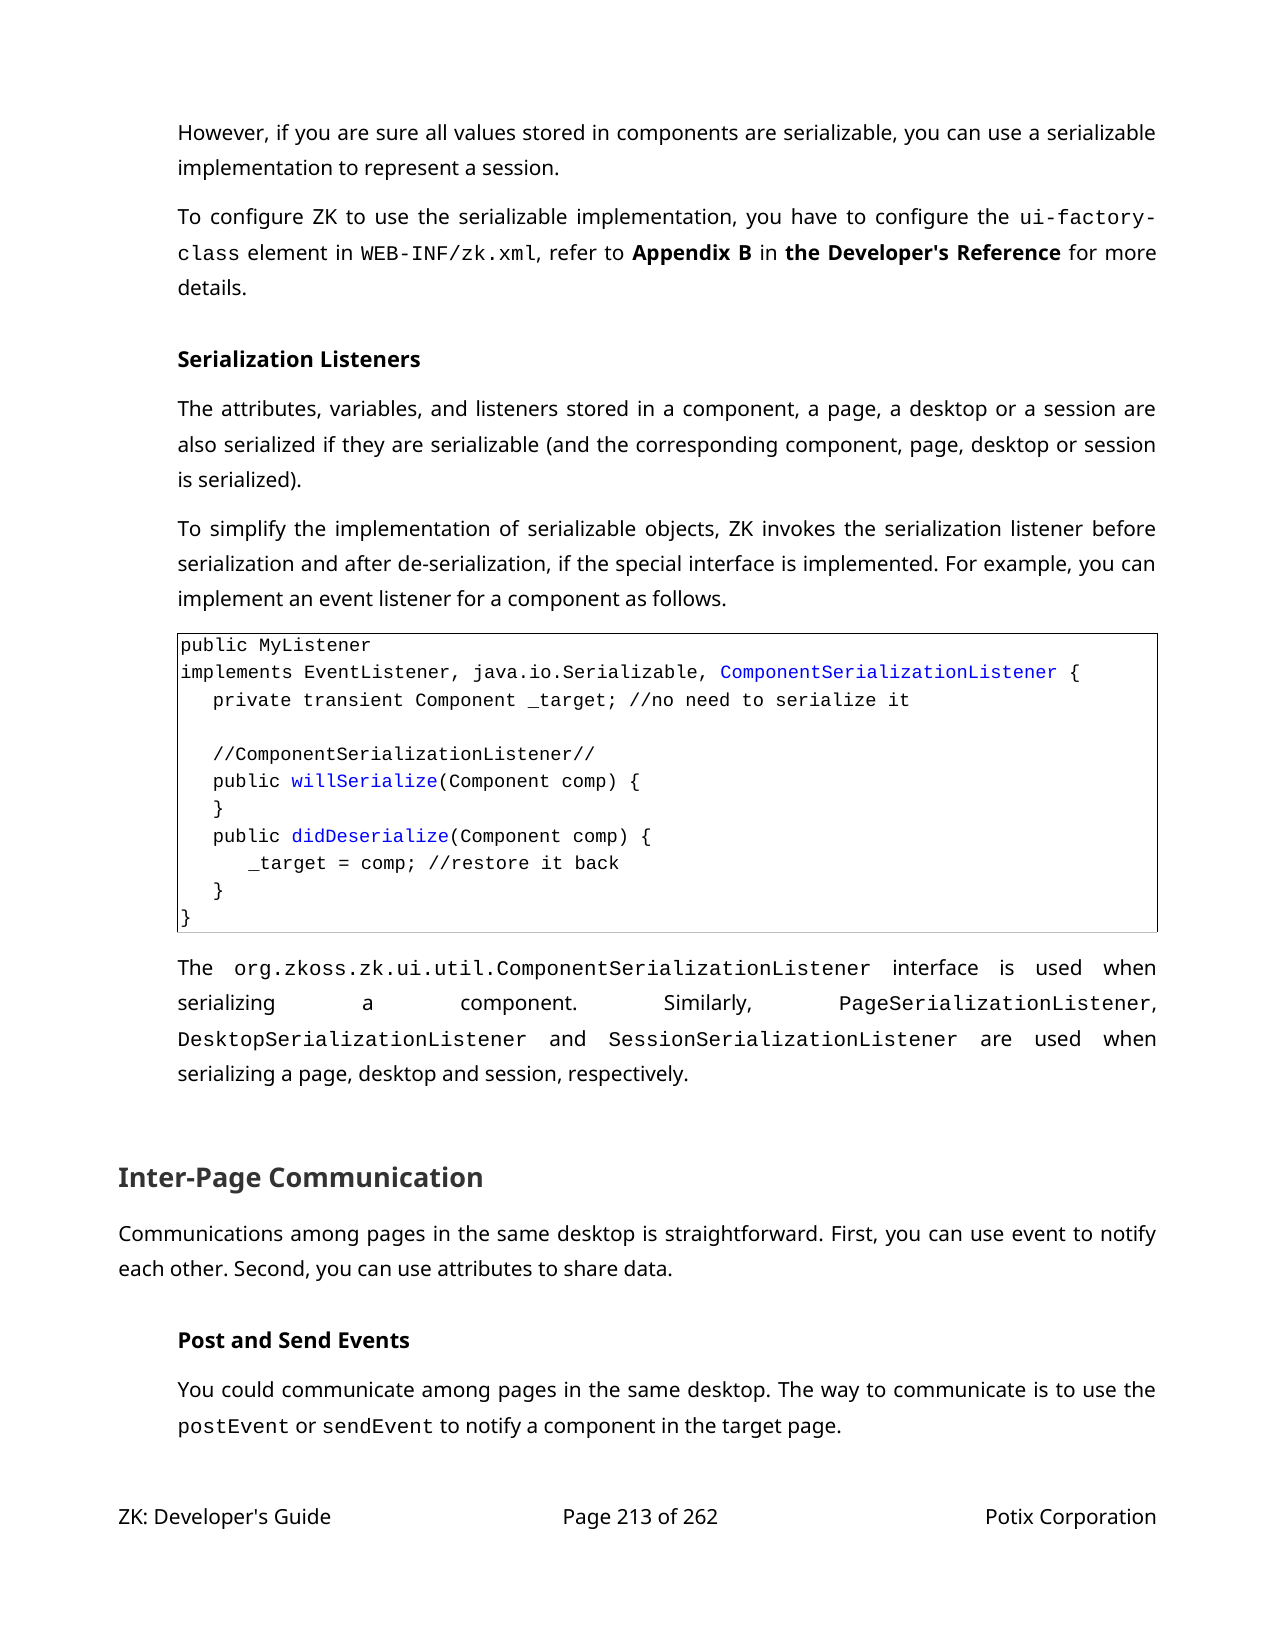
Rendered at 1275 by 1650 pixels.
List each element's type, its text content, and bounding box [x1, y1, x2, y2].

subtitle Post and Send Events [177, 1325, 1157, 1355]
text implements EventListener, java.io.Serializable, ComponentSerializationListener { [178, 660, 1157, 684]
subtitle Serialization Listeners [177, 344, 1157, 374]
text public willSerialize(Component comp) { [178, 769, 1157, 793]
text To simplify the implementation of serializable objects, ZK invokes the serialization listener before serialization and after de-serialization, if the special interface is implemented. For example, you can implement an event listener for a component as follows. [177, 514, 1157, 612]
text Communications among pages in the same desktop is straightforward. First, you can use event to notify each other. Second, you can use attributes to share data. [118, 1219, 1157, 1282]
subtitle Inter-Page Communication [118, 1158, 1157, 1195]
text } [178, 878, 1157, 902]
text } [178, 796, 1157, 821]
text private transient Component _target; //no need to serialize it [178, 687, 1157, 712]
text The attributes, variables, and listeners stored in a component, a page, a desktop or a session are also serialized if they are serializable (and the corresponding component, page, desktop or session is serialized). [177, 394, 1157, 493]
text //ComponentSerializationListener// [178, 742, 1157, 766]
text However, if you are sure all values stored in components are serializable, you can use a serializable implementation to represent a session. [177, 118, 1157, 182]
text } [178, 905, 1157, 932]
text public didDeserialize(Component comp) { [178, 823, 1157, 848]
text _target = comp; //restore it back [178, 851, 1157, 875]
text To configure ZK to use the serializable implementation, you have to configure the ui-factory-class element in WEB-INF/zk.xml, refer to Appendix B in the Developer's Reference for more details. [177, 202, 1157, 301]
text public MyListener [178, 634, 1157, 657]
text You could communicate among pages in the same desktop. The way to communicate is to use the postEvent or sendEvent to notify a component in the target page. [177, 1376, 1157, 1439]
text The org.zkoss.zk.ui.util.ComponentSerializationListener interface is used when serializing a component. Similarly, PageSerializationListener, DesktopSerializationListener and SessionSerializationListener are used when serializing a page, desktop and session, respectively. [177, 953, 1157, 1088]
